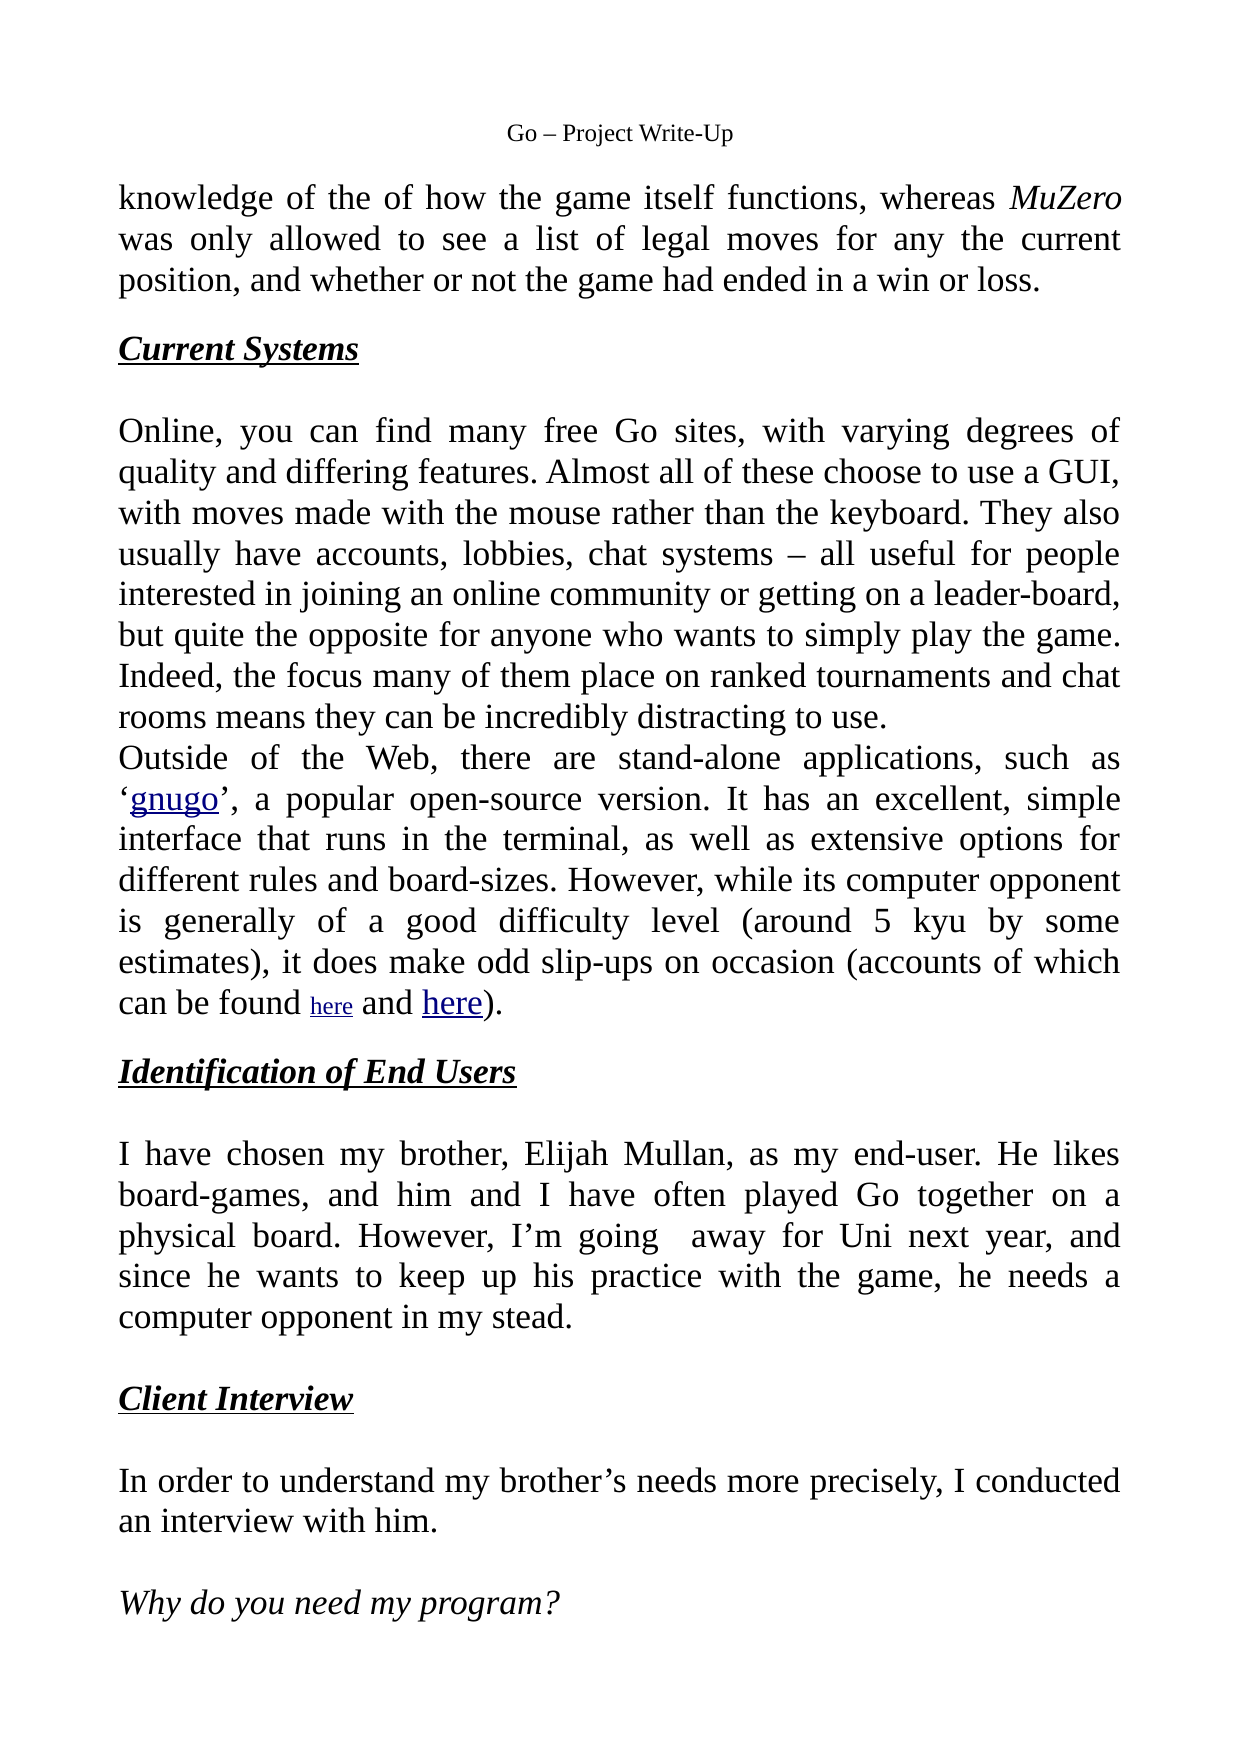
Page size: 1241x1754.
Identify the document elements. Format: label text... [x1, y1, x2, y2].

text Online, you can find many free Go sites, with varying degrees of quality and differing features. Almost all of these choose to use a GUI, with moves made with the mouse rather than the keyboard. They also usually have accounts, lobbies, chat systems – all useful for people interested in joining an online community or getting on a leader-board, but quite the opposite for anyone who wants to simply play the game. Indeed, the focus many of them place on ranked tournaments and chat rooms means they can be incredibly distracting to use. [118, 409, 1122, 736]
text Why do you need my program? [118, 1581, 1122, 1622]
text Outside of the Web, there are stand-alone applications, such as ‘gnugo’, a popular open-source version. It has an excellent, simple interface that runs in the terminal, as well as extensive options for different rules and board-sizes. However, while its computer opponent is generally of a good difficulty level (around 5 kyu by some estimates), it does make odd slip-ups on occasion (accounts of which can be found here and here). [118, 736, 1122, 1022]
text Client Interview [118, 1377, 1122, 1418]
text Identification of End Users [118, 1051, 1122, 1091]
text Current Systems [118, 328, 1122, 368]
text In order to understand my brother’s needs more precisely, I conducted an interview with him. [118, 1459, 1122, 1541]
text knowledge of the of how the game itself functions, whereas MuZero was only allowed to see a list of legal moves for any the current position, and whether or not the game had ended in a win or loss. [118, 176, 1122, 299]
text I have chosen my brother, Elijah Mullan, as my end-user. He likes board-games, and him and I have often played Go together on a physical board. However, I’m going away for Uni next year, and since he wants to keep up his practice with the game, he needs a computer opponent in my stead. [118, 1132, 1122, 1336]
